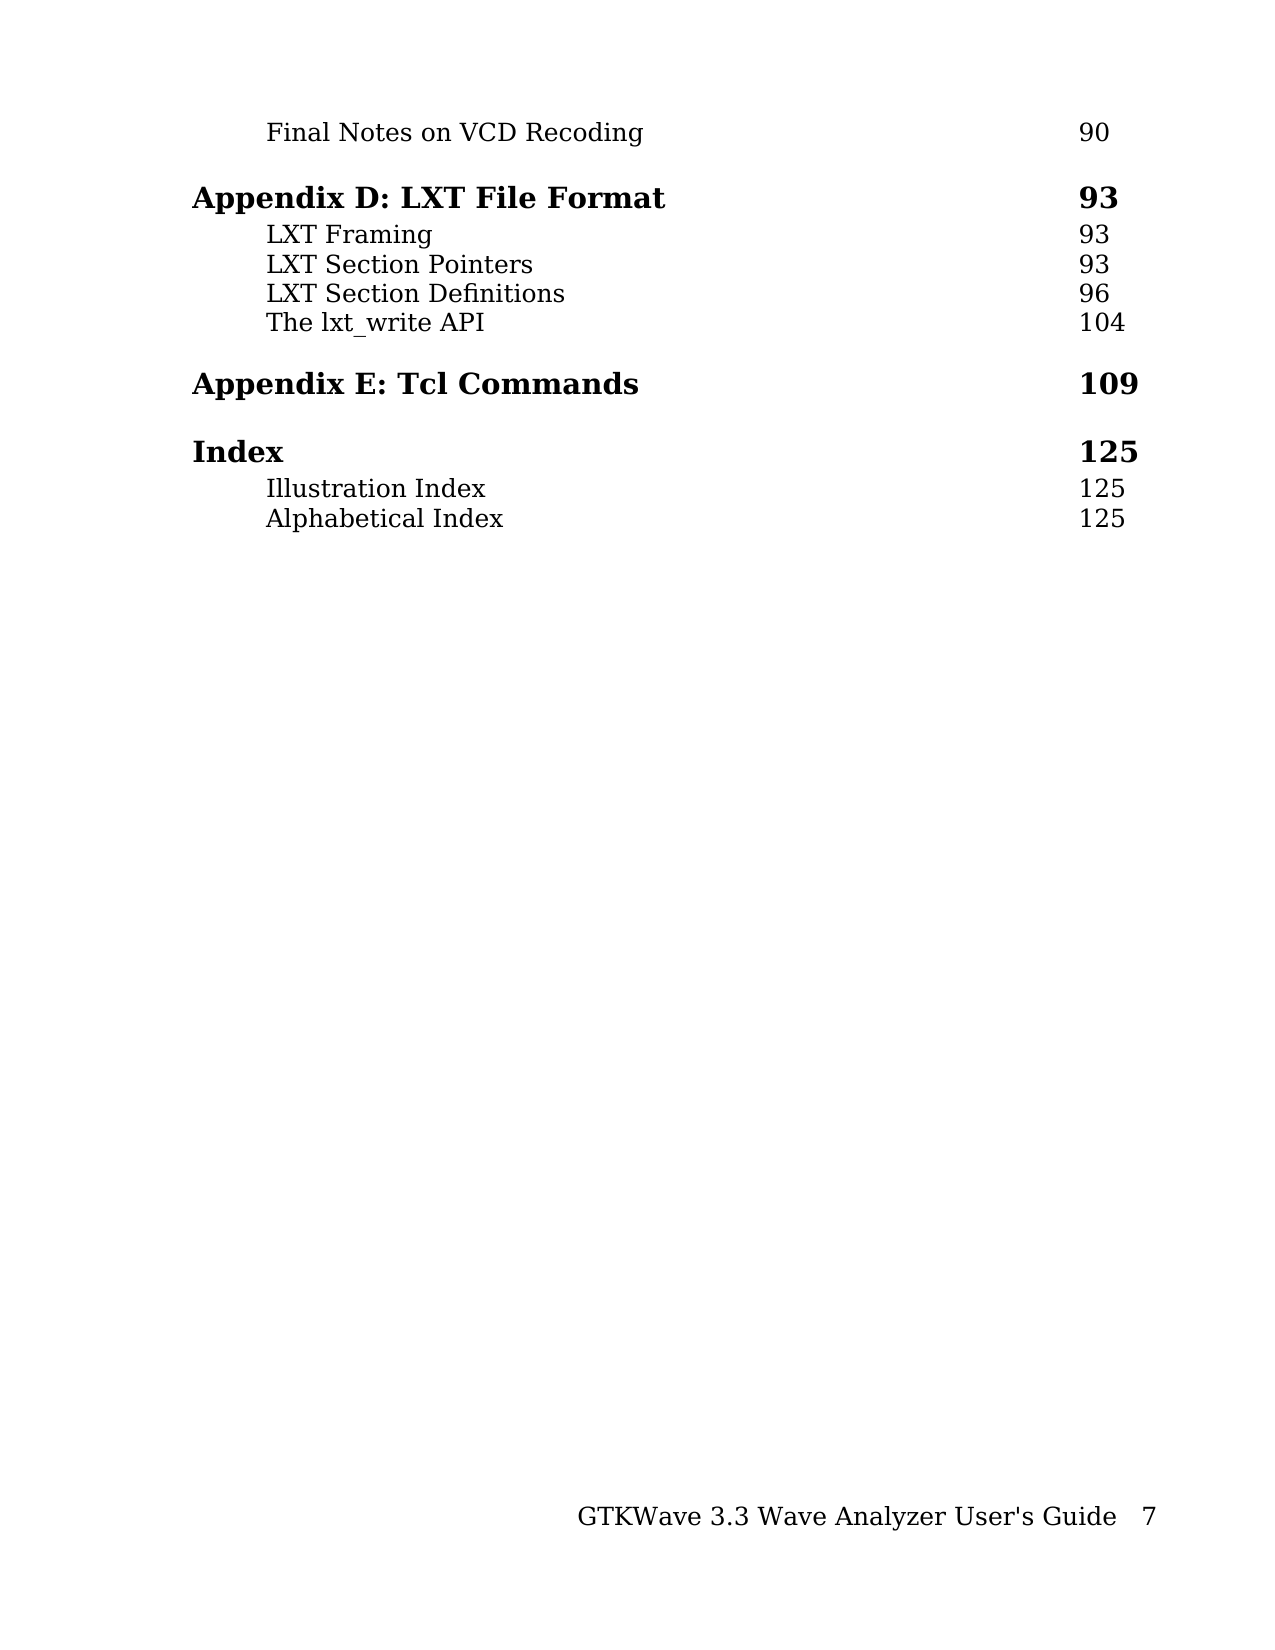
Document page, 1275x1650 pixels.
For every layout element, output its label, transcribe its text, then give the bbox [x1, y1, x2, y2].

text LXT Section Pointers 93 [118, 250, 1157, 279]
text LXT Section Definitions 96 [118, 279, 1157, 308]
text Index 123 [118, 435, 1157, 469]
text The lxt_write API 104 [118, 308, 1157, 338]
text Illustration Index 123 [118, 469, 1157, 504]
text Appendix D: LXT File Format 93 [118, 182, 1157, 216]
text Alphabetical Index 123 [118, 504, 1157, 533]
text LXT Framing 93 [118, 216, 1157, 250]
text Appendix E: Tcl Commands 109 [118, 367, 1157, 401]
text Final Notes on VCD Recoding 90 [118, 118, 1157, 147]
